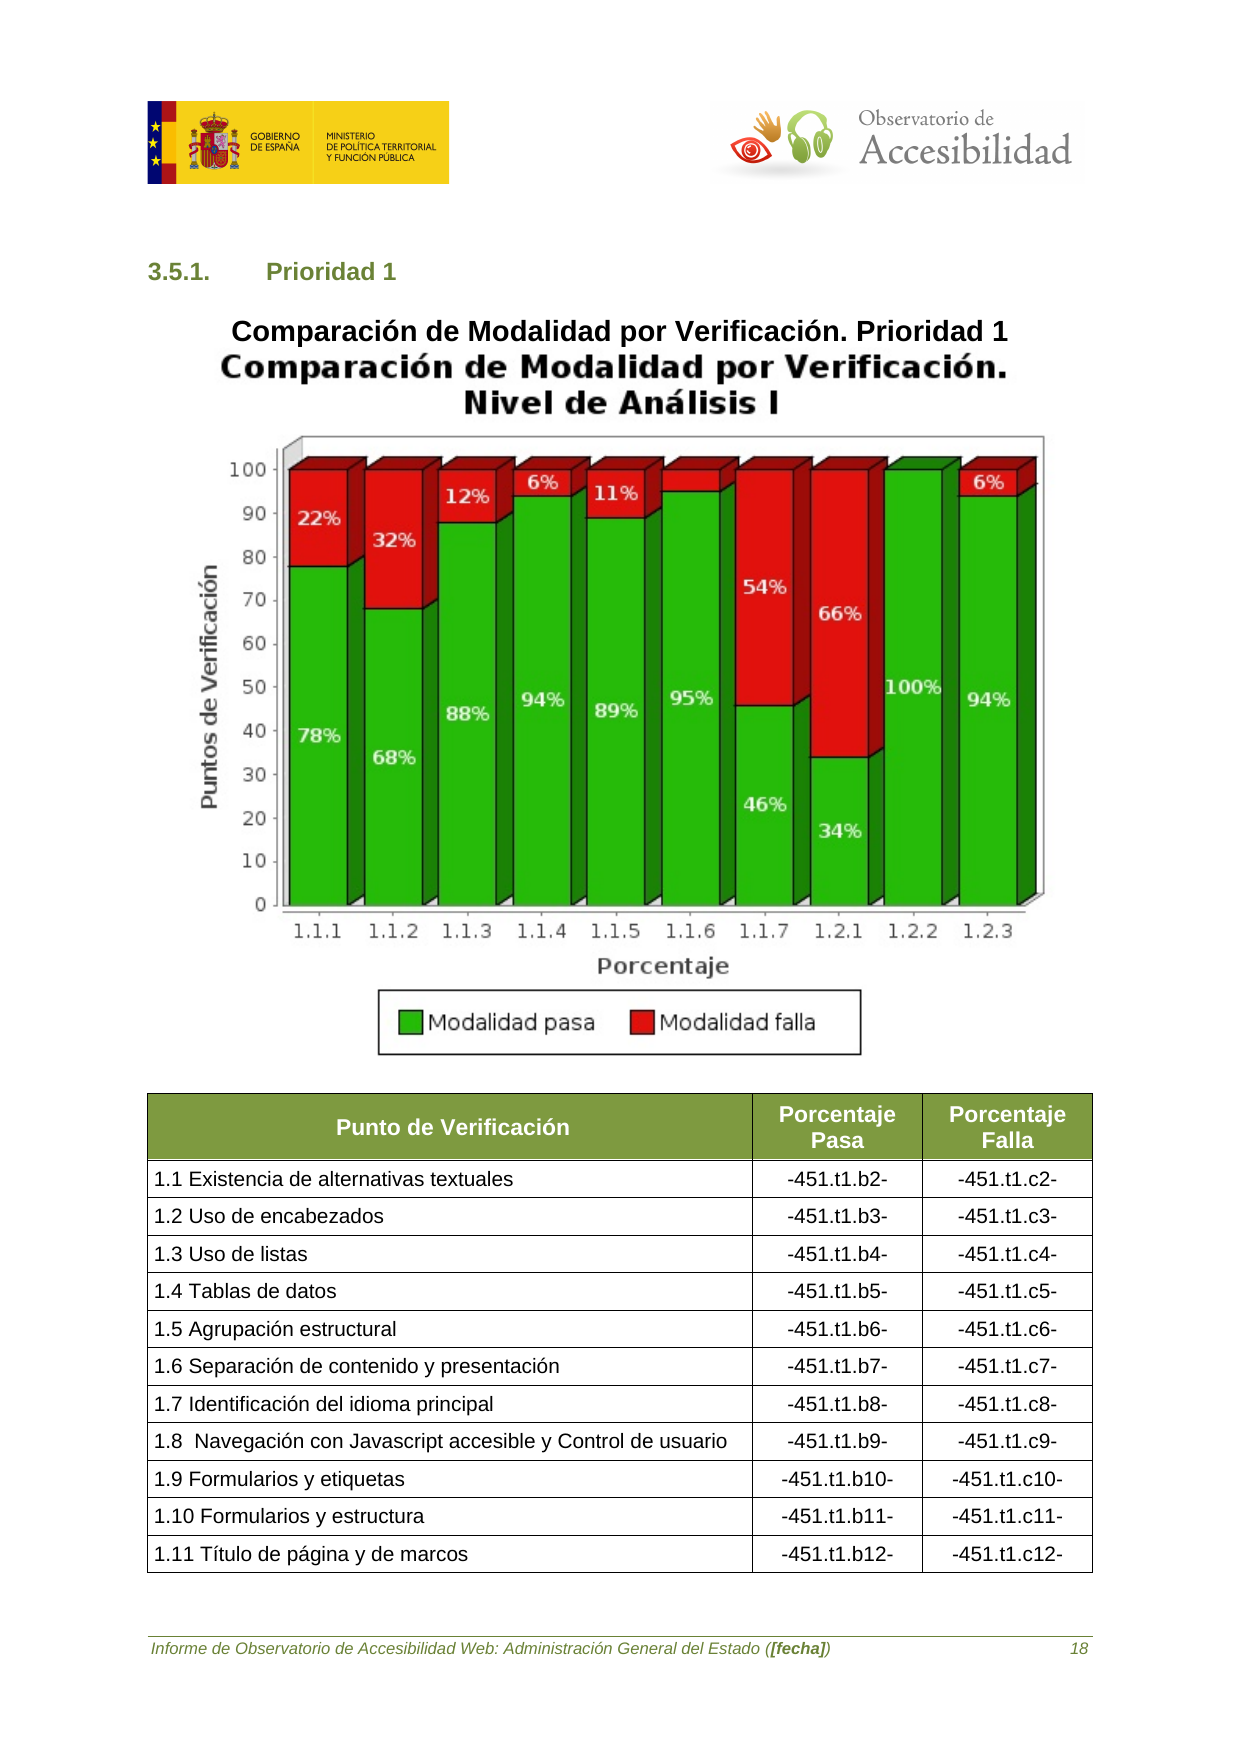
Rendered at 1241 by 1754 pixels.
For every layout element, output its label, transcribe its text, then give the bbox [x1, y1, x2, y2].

table_cell -451.t1.b8- [753, 1386, 922, 1422]
table_cell -451.t1.b4- [753, 1236, 922, 1272]
table_cell 1.6 Separación de contenido y presentación [148, 1348, 752, 1384]
table_cell -451.t1.b12- [753, 1536, 922, 1572]
table_cell -451.t1.c4- [923, 1236, 1092, 1272]
text Comparación de Modalidad por Verificación. Prioridad 1 [148, 314, 1092, 347]
picture [710, 101, 1086, 184]
table_cell -451.t1.b10- [753, 1461, 922, 1497]
picture [178, 347, 1062, 1057]
table_cell -451.t1.b9- [753, 1423, 922, 1459]
table_cell -451.t1.c2- [923, 1161, 1092, 1197]
table_cell 1.11 Título de página y de marcos [148, 1536, 752, 1572]
table_cell -451.t1.b7- [753, 1348, 922, 1384]
table_cell -451.t1.c5- [923, 1273, 1092, 1309]
table_header Porcentaje Pasa [753, 1094, 922, 1159]
table_cell -451.t1.c7- [923, 1348, 1092, 1384]
table_cell -451.t1.b5- [753, 1273, 922, 1309]
picture [147, 101, 450, 184]
table_cell -451.t1.c10- [923, 1461, 1092, 1497]
table_header Porcentaje Falla [923, 1094, 1092, 1159]
table_cell -451.t1.c6- [923, 1311, 1092, 1347]
table_cell -451.t1.c3- [923, 1198, 1092, 1234]
table_cell 1.2 Uso de encabezados [148, 1198, 752, 1234]
table_cell 1.3 Uso de listas [148, 1236, 752, 1272]
table_cell 1.1 Existencia de alternativas textuales [148, 1161, 752, 1197]
subtitle Prioridad 1 [148, 257, 1092, 286]
table_cell 1.7 Identificación del idioma principal [148, 1386, 752, 1422]
table_cell 1.10 Formularios y estructura [148, 1498, 752, 1534]
table_header Punto de Verificación [148, 1094, 752, 1159]
table_cell -451.t1.c9- [923, 1423, 1092, 1459]
table_cell -451.t1.b2- [753, 1161, 922, 1197]
table_cell -451.t1.b6- [753, 1311, 922, 1347]
table_cell -451.t1.c11- [923, 1498, 1092, 1534]
table_cell -451.t1.c8- [923, 1386, 1092, 1422]
table_cell -451.t1.b3- [753, 1198, 922, 1234]
table_cell -451.t1.b11- [753, 1498, 922, 1534]
table_cell 1.5 Agrupación estructural [148, 1311, 752, 1347]
table_cell 1.9 Formularios y etiquetas [148, 1461, 752, 1497]
table_cell 1.8 Navegación con Javascript accesible y Control de usuario [148, 1423, 752, 1459]
table_cell 1.4 Tablas de datos [148, 1273, 752, 1309]
table_cell -451.t1.c12- [923, 1536, 1092, 1572]
